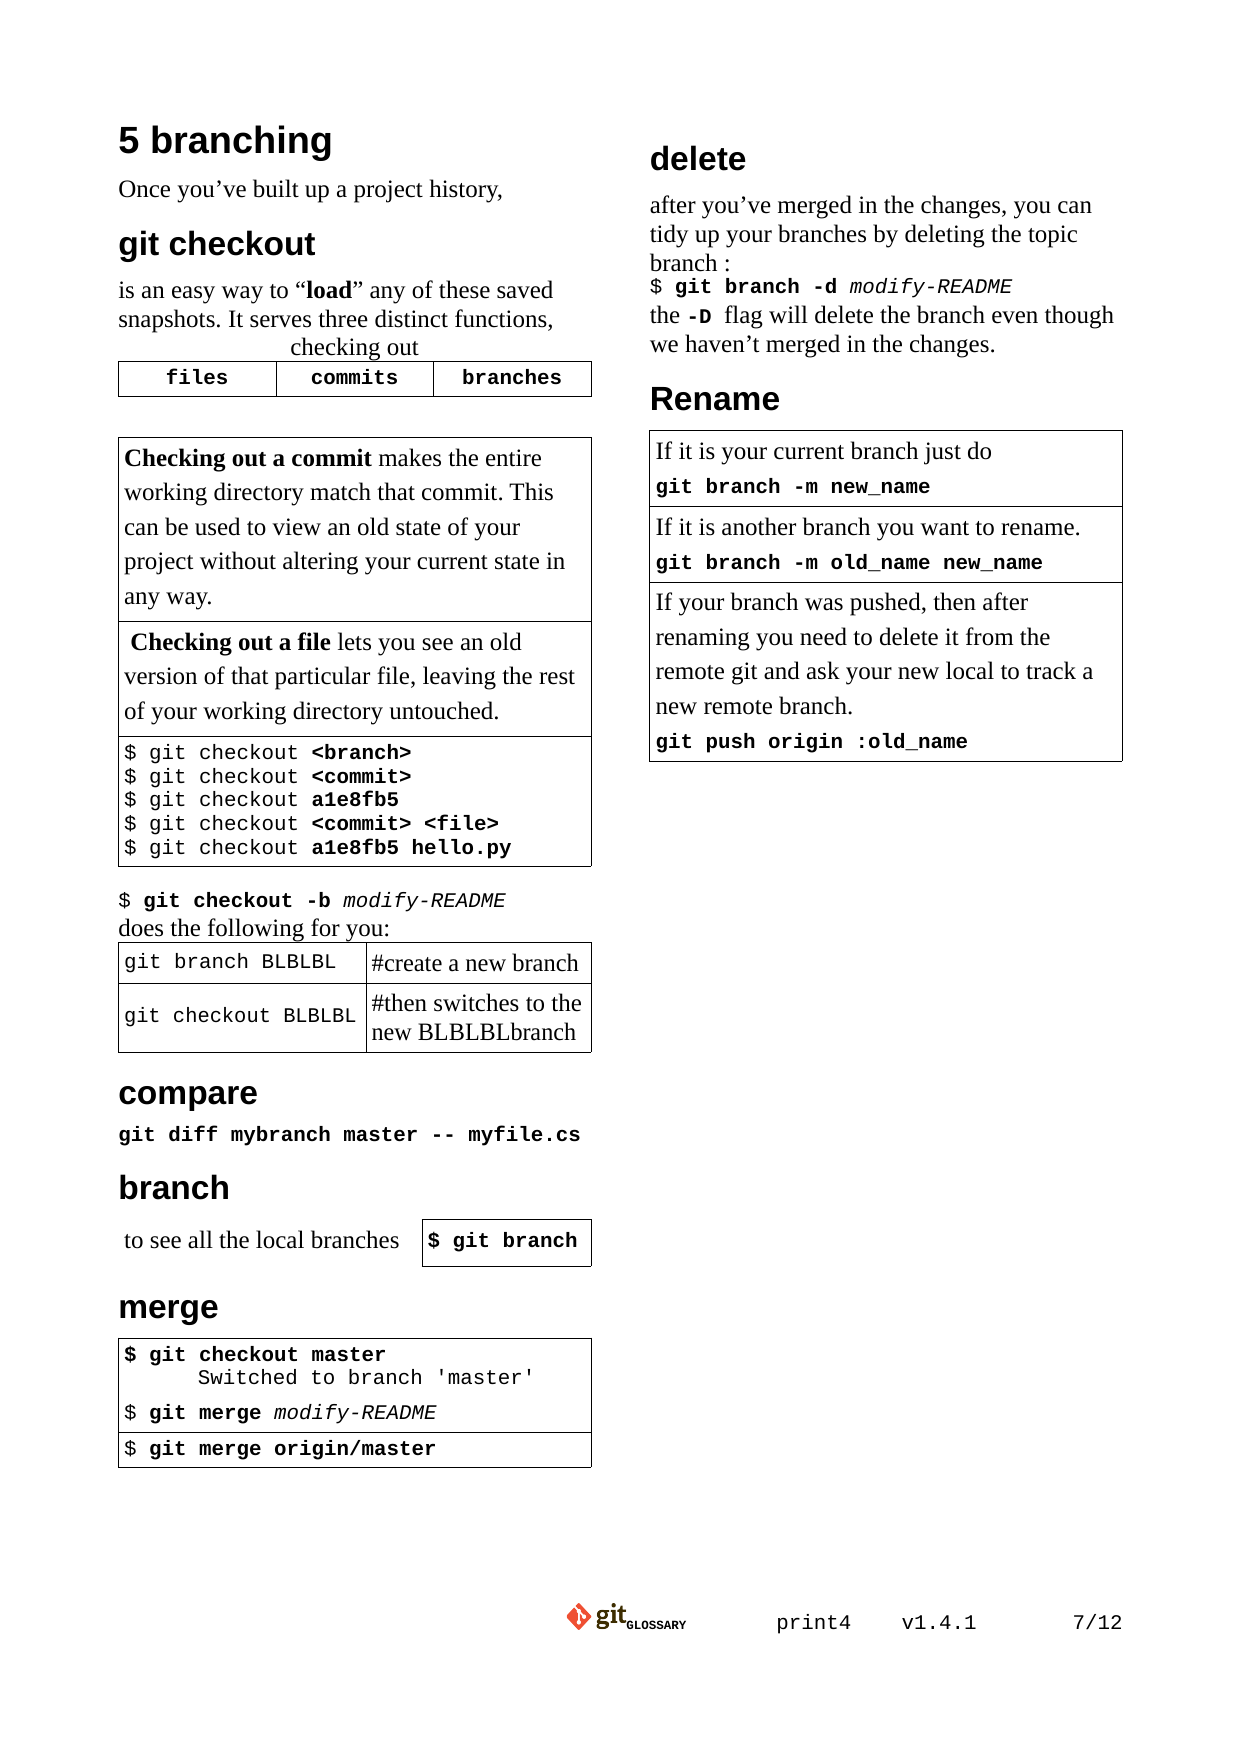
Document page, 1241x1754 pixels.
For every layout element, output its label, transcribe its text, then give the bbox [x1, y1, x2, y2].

table_cell $ git merge origin/master [119, 1433, 591, 1467]
text is an easy way to “load” any of these saved snapshots. It serves three distinct functions, [118, 275, 591, 332]
text $ git checkout -b modify-README [118, 890, 591, 913]
text checking out [118, 332, 591, 361]
subtitle branch [118, 1168, 591, 1207]
text Once you’ve built up a project history, [118, 174, 591, 203]
subtitle delete [649, 139, 1122, 178]
text git diff mybranch master -- myfile.cs [118, 1124, 591, 1147]
table_header #create a new branch [367, 943, 591, 983]
table_cell $ git checkout <branch> $ git checkout <commit> $ git checkout a1e8fb5 $ git checkout <commit> <file> $ git checkout a1e8fb5 hello.py [119, 737, 591, 866]
table_header branches [434, 362, 591, 396]
table_header $ git checkout master Switched to branch 'master' [119, 1339, 591, 1397]
subtitle compare [118, 1073, 591, 1111]
table_cell $ git merge modify-README [119, 1397, 591, 1432]
table_header If it is your current branch just do git branch -m new_name [650, 431, 1122, 506]
table_header files [119, 362, 276, 396]
text the -D flag will delete the branch even though we haven’t merged in the changes. [649, 300, 1122, 358]
table_cell git checkout BLBLBL [119, 984, 366, 1052]
subtitle git checkout [118, 224, 591, 262]
subtitle merge [118, 1287, 591, 1325]
table_header commits [277, 362, 433, 396]
subtitle 5 branching [118, 118, 591, 162]
subtitle Rename [649, 379, 1122, 418]
picture [566, 1603, 627, 1630]
table_header $ git branch [423, 1220, 591, 1266]
table_cell If your branch was pushed, then after renaming you need to delete it from the remote git and ask your new local to track a new remote branch. git push origin :old_name [650, 583, 1122, 761]
table_cell Checking out a file lets you see an old version of that particular file, leaving the rest of your working directory untouched. [119, 622, 591, 736]
table_cell #then switches to the new BLBLBLbranch [367, 984, 591, 1052]
text $ git branch -d modify-README [649, 276, 1122, 300]
table_cell If it is another branch you want to rename. git branch -m old_name new_name [650, 507, 1122, 582]
table_header git branch BLBLBL [119, 943, 366, 983]
text after you’ve merged in the changes, you can tidy up your branches by deleting the topic branch : [649, 190, 1122, 276]
text does the following for you: [118, 913, 591, 942]
table_header Checking out a commit makes the entire working directory match that commit. This can be used to view an old state of your project without altering your current state in any way. [119, 438, 591, 621]
table_header to see all the local branches [118, 1219, 422, 1266]
